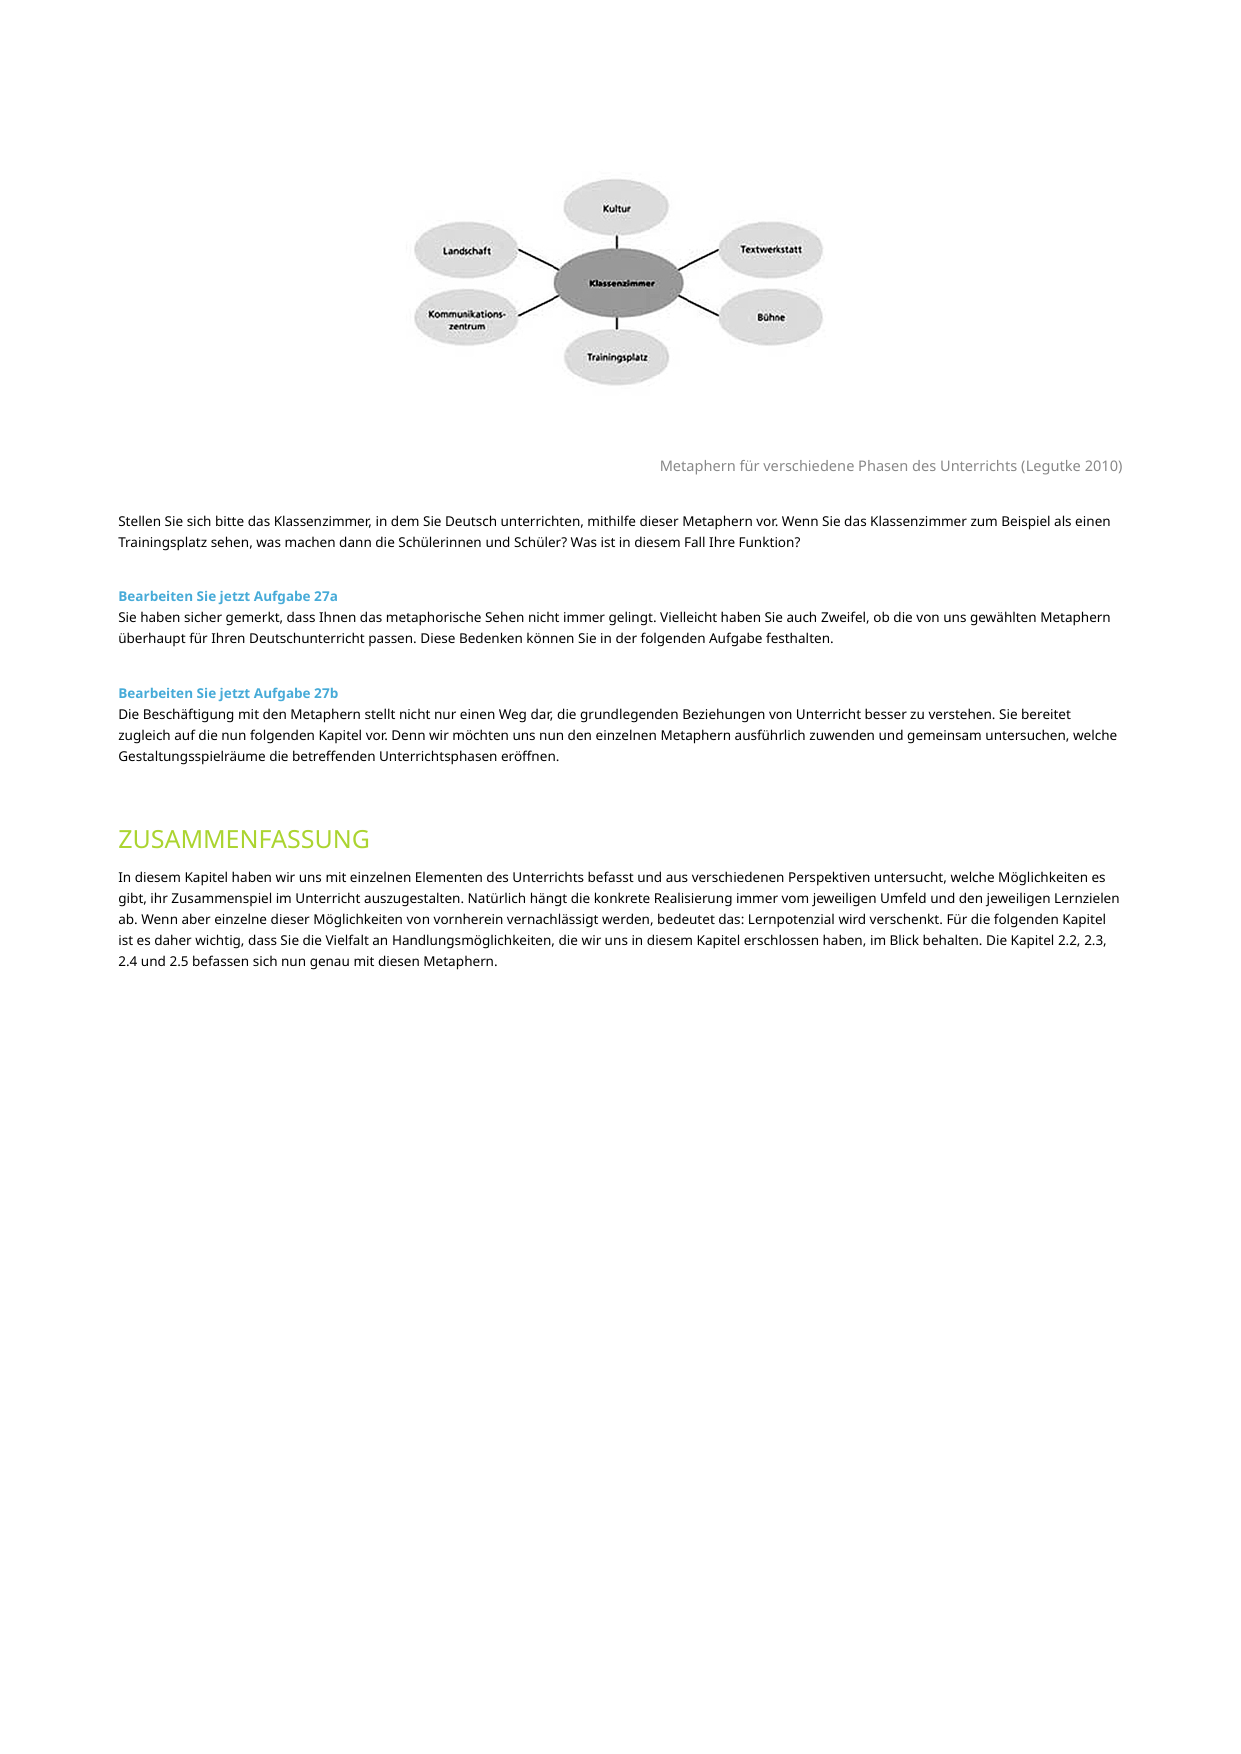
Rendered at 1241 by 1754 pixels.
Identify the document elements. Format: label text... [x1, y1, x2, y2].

text Sie haben sicher gemerkt, dass Ihnen das metaphorische Sehen nicht immer gelingt. Vielleicht haben Sie auch Zweifel, ob die von uns gewählten Metaphern überhaupt für Ihren Deutschunterricht passen. Diese Bedenken können Sie in der folgenden Aufgabe festhalten. [118, 608, 1122, 648]
text Die Beschäftigung mit den Metaphern stellt nicht nur einen Weg dar, die grundlegenden Beziehungen von Unterricht besser zu verstehen. Sie bereitet zugleich auf die nun folgenden Kapitel vor. Denn wir möchten uns nun den einzelnen Metaphern ausführlich zuwenden und gemeinsam untersuchen, welche Gestaltungsspielräume die betreffenden Unterrichtsphasen eröffnen. [118, 705, 1122, 766]
text Stellen Sie sich bitte das Klassenzimmer, in dem Sie Deutsch unterrichten, mithilfe dieser Metaphern vor. Wenn Sie das Klassenzimmer zum Beispiel als einen Trainingsplatz sehen, was machen dann die Schülerinnen und Schüler? Was ist in diesem Fall Ihre Funktion? [118, 512, 1122, 551]
text Bearbeiten Sie jetzt Aufgabe 27a [118, 587, 1122, 606]
text Metaphern für verschiedene Phasen des Unterrichts (Legutke 2010) [118, 456, 1122, 476]
picture [376, 151, 865, 419]
text In diesem Kapitel haben wir uns mit einzelnen Elementen des Unterrichts befasst und aus verschiedenen Perspektiven untersucht, welche Möglichkeiten es gibt, ihr Zusammenspiel im Unterricht auszugestalten. Natürlich hängt die konkrete Realisierung immer vom jeweiligen Umfeld und den jeweiligen Lernzielen ab. Wenn aber einzelne dieser Möglichkeiten von vornherein vernachlässigt werden, bedeutet das: Lernpotenzial wird verschenkt. Für die folgenden Kapitel ist es daher wichtig, dass Sie die Vielfalt an Handlungsmöglichkeiten, die wir uns in diesem Kapitel erschlossen haben, im Blick behalten. Die Kapitel 2.2, 2.3, 2.4 und 2.5 befassen sich nun genau mit diesen Metaphern. [118, 868, 1122, 971]
text Bearbeiten Sie jetzt Aufgabe 27b [118, 684, 1122, 702]
subtitle ZUSAMMENFASSUNG [118, 822, 1122, 856]
